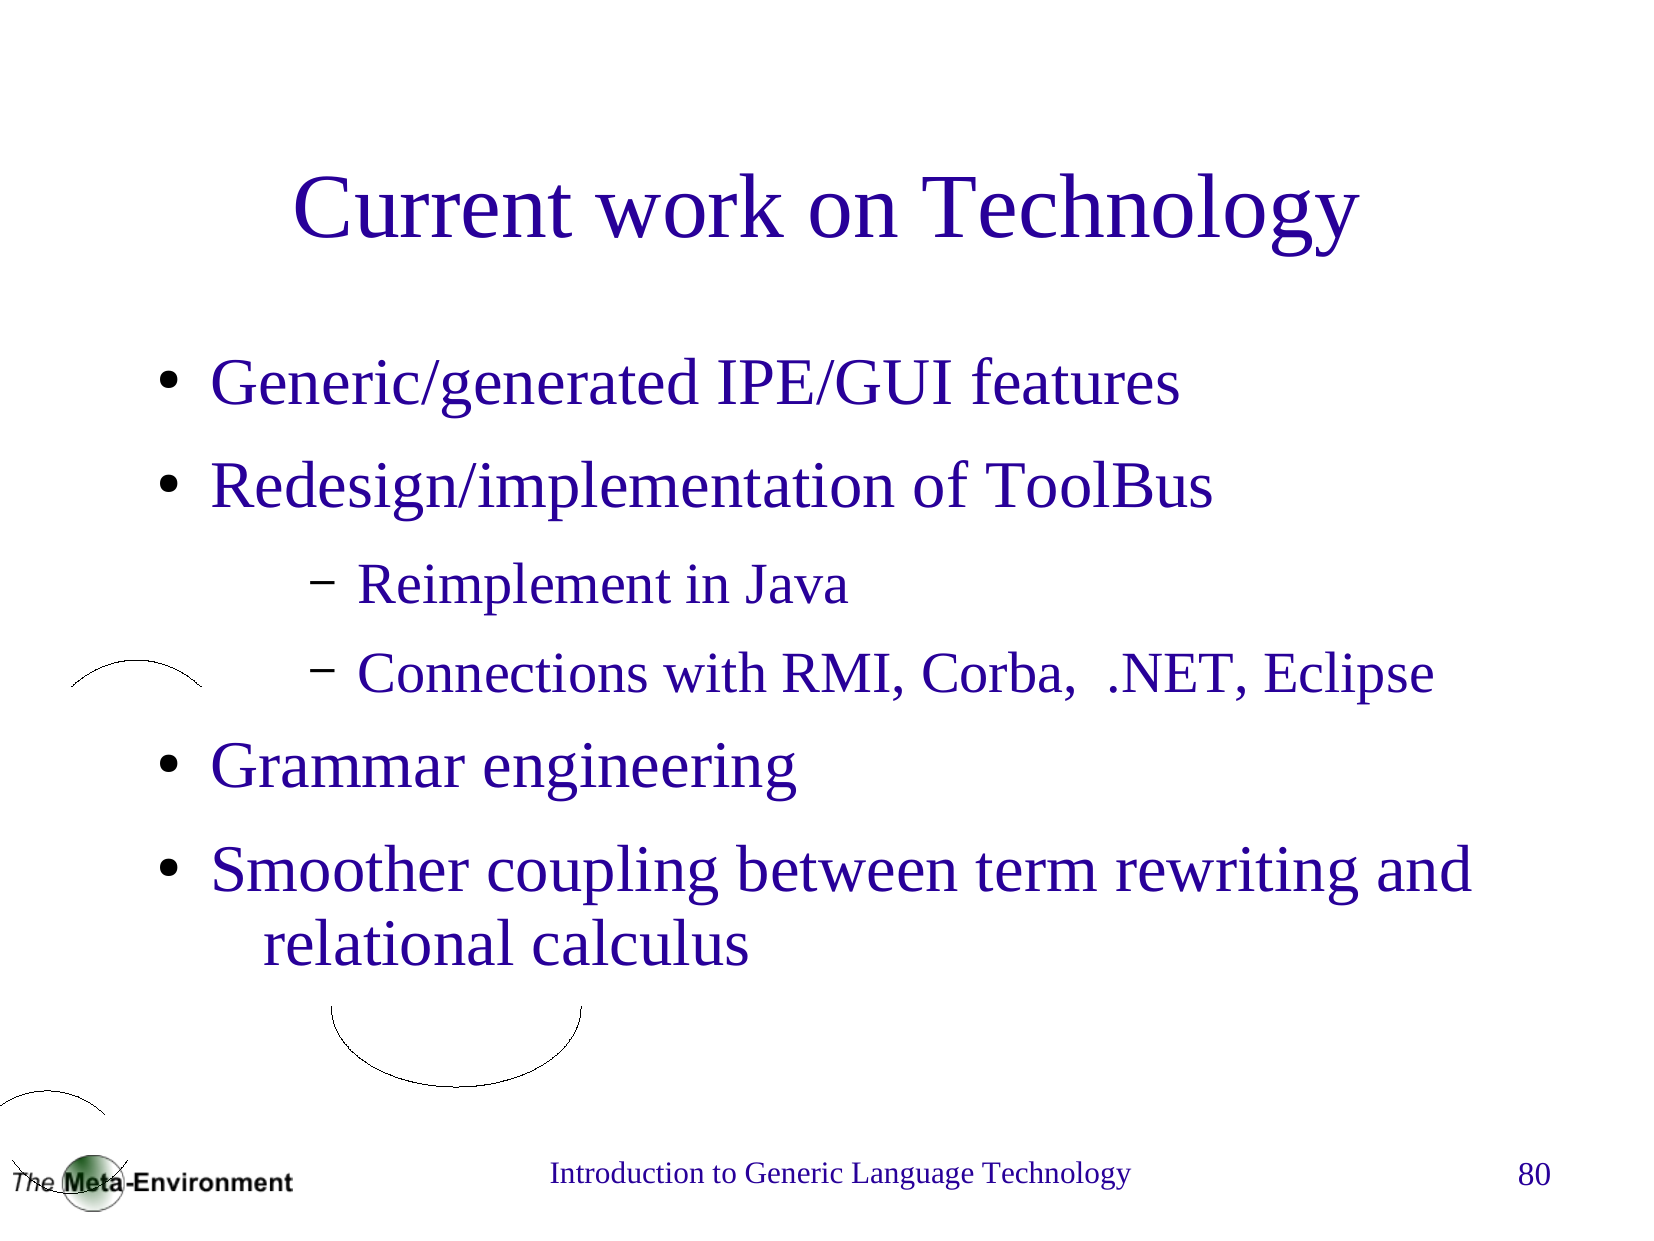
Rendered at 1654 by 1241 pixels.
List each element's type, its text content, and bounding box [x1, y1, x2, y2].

title Current work on Technology [121, 102, 1534, 311]
list Generic/generated IPE/GUI features Redesign/implementation of ToolBus Reimplement in Java Connections with RMI, Corba, .NET, Eclipse Grammar engineering Smoother coupling between term rewriting and relational calculus [121, 344, 1534, 1146]
picture [13, 1155, 293, 1212]
